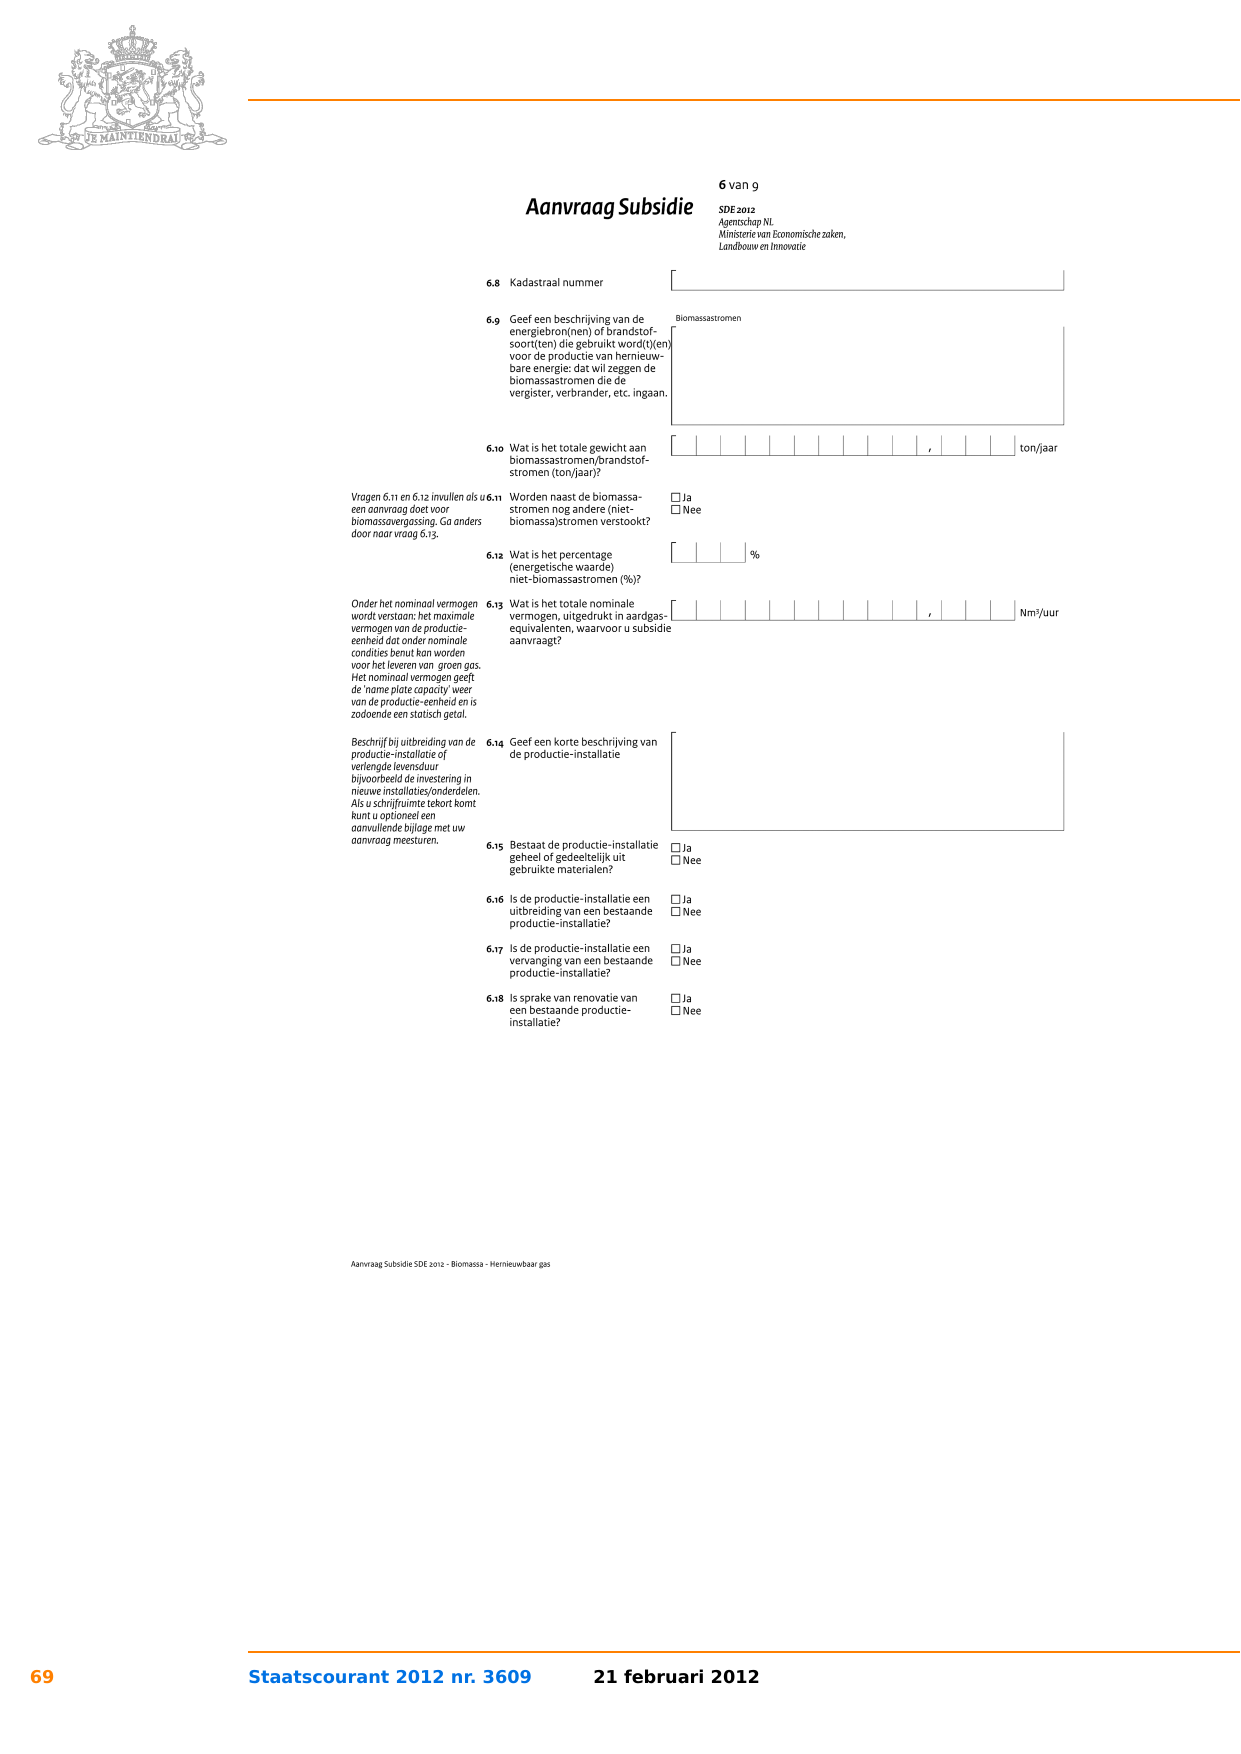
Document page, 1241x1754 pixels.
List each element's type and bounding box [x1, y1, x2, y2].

picture [38, 25, 227, 150]
picture [248, 151, 1134, 1298]
